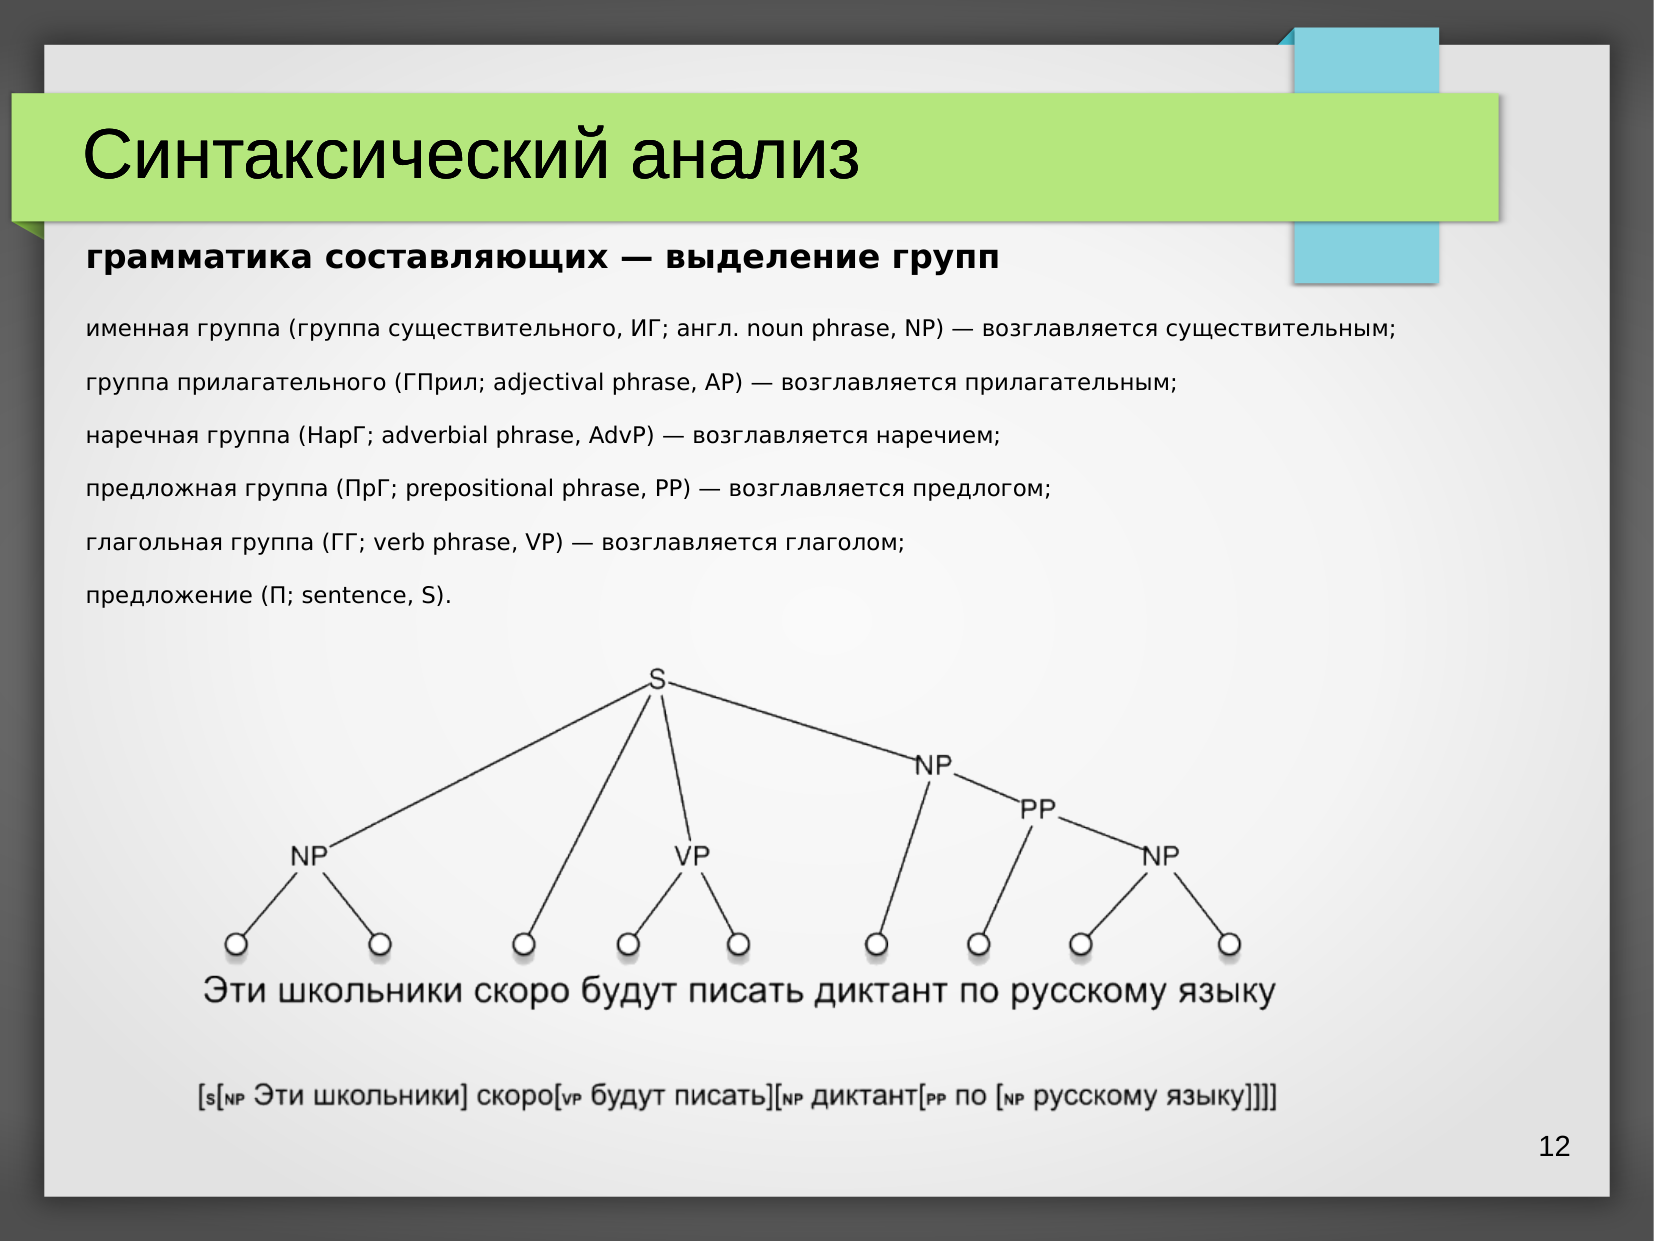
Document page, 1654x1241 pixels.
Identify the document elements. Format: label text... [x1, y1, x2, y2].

title Синтаксический анализ [82, 114, 993, 194]
picture [0, 0, 1654, 1241]
text_box грамматика составляющих — выделение групп именная группа (группа существительного, ИГ; англ. noun phrase, NP) — возглавляется существительным; группа прилагательного (ГПрил; adjectival phrase, AP) — возглавляется прилагательным; наречная группа (НарГ; adverbial phrase, AdvP) — возглавляется наречием; предложная группа (ПрГ; prepositional phrase, PP) — возглавляется предлогом; глагольная группа (ГГ; verb phrase, VP) — возглавляется глаголом; предложение (П; sentence, S). [70, 230, 1477, 644]
